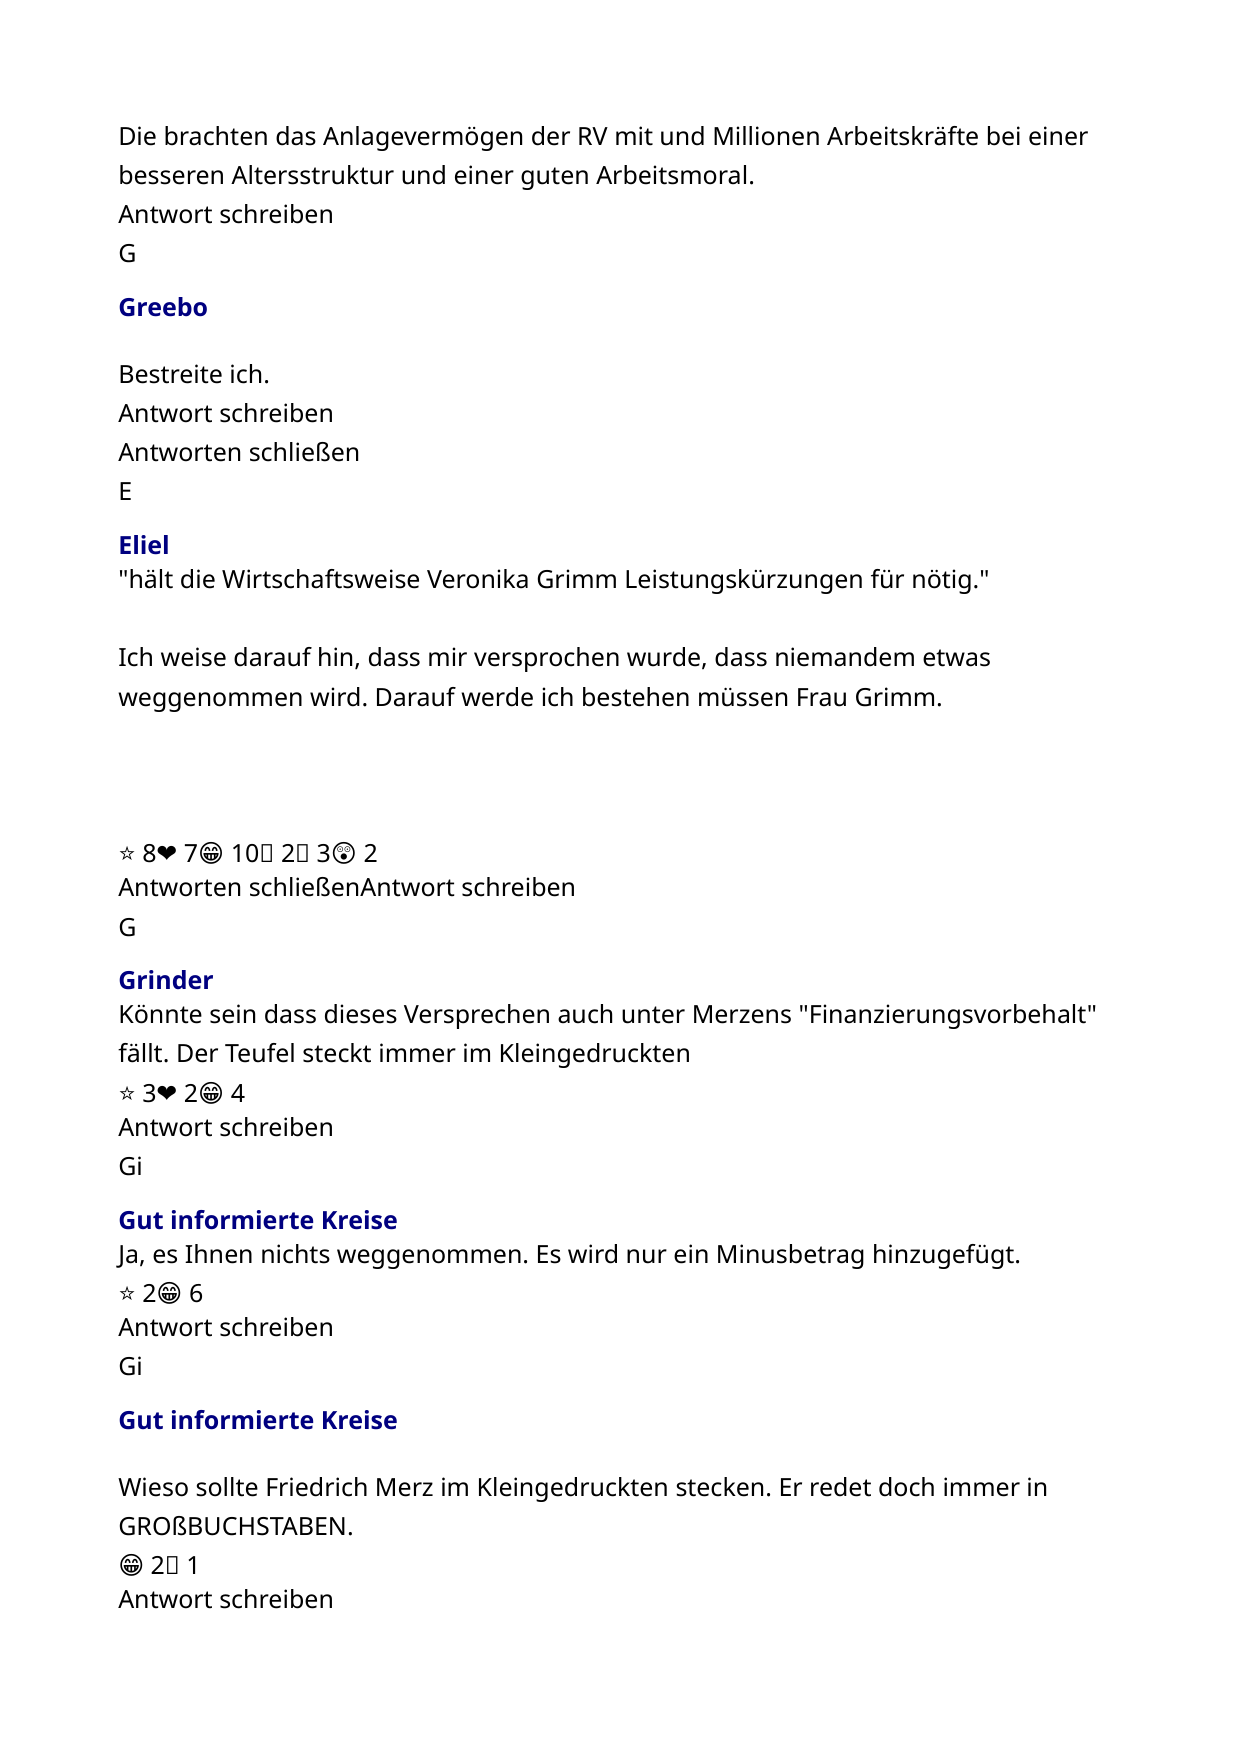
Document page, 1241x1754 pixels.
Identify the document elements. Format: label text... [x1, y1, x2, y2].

subtitle Grinder [118, 963, 1122, 997]
text Die brachten das Anlagevermögen der RV mit und Millionen Arbeitskräfte bei einer besseren Altersstruktur und einer guten Arbeitsmoral. [118, 118, 1122, 191]
subtitle Gut informierte Kreise [118, 1202, 1122, 1236]
text Antwort schreiben [118, 1309, 1122, 1344]
text Antworten schließenAntwort schreiben [118, 870, 1122, 904]
text ⭐️ 3❤️ 2😁 4 [118, 1075, 1122, 1109]
subtitle Eliel [118, 528, 1122, 562]
text Antwort schreiben [118, 1582, 1122, 1616]
text Gi [118, 1148, 1122, 1183]
text E [118, 474, 1122, 508]
text Antworten schließen [118, 435, 1122, 469]
text Ja, es Ihnen nichts weggenommen. Es wird nur ein Minusbetrag hinzugefügt. [118, 1236, 1122, 1270]
text G [118, 236, 1122, 270]
text ⭐️ 2😁 6 [118, 1276, 1122, 1309]
text Antwort schreiben [118, 196, 1122, 231]
text Könnte sein dass dieses Versprechen auch unter Merzens "Finanzierungsvorbehalt" fällt. Der Teufel steckt immer im Kleingedruckten [118, 997, 1122, 1070]
text Wieso sollte Friedrich Merz im Kleingedruckten stecken. Er redet doch immer in GROßBUCHSTABEN. [118, 1469, 1122, 1543]
text "hält die Wirtschaftsweise Veronika Grimm Leistungskürzungen für nötig." Ich weise darauf hin, dass mir versprochen wurde, dass niemandem etwas weggenommen wird. Darauf werde ich bestehen müssen Frau Grimm. https://www.tagesspiegel.de/politik/volker-kauder-niemandem-wird-etwas-weggenommen-5654614.html [118, 562, 1122, 831]
subtitle Greebo [118, 289, 1122, 323]
text Antwort schreiben [118, 1109, 1122, 1143]
text Gi [118, 1349, 1122, 1383]
text G [118, 909, 1122, 943]
text Bestreite ich. [118, 356, 1122, 391]
subtitle Gut informierte Kreise [118, 1402, 1122, 1437]
text Antwort schreiben [118, 396, 1122, 430]
text 😁 2🙁 1 [118, 1548, 1122, 1582]
text ⭐️ 8❤️ 7😁 10🙁 2🤨 3😲 2 [118, 836, 1122, 870]
